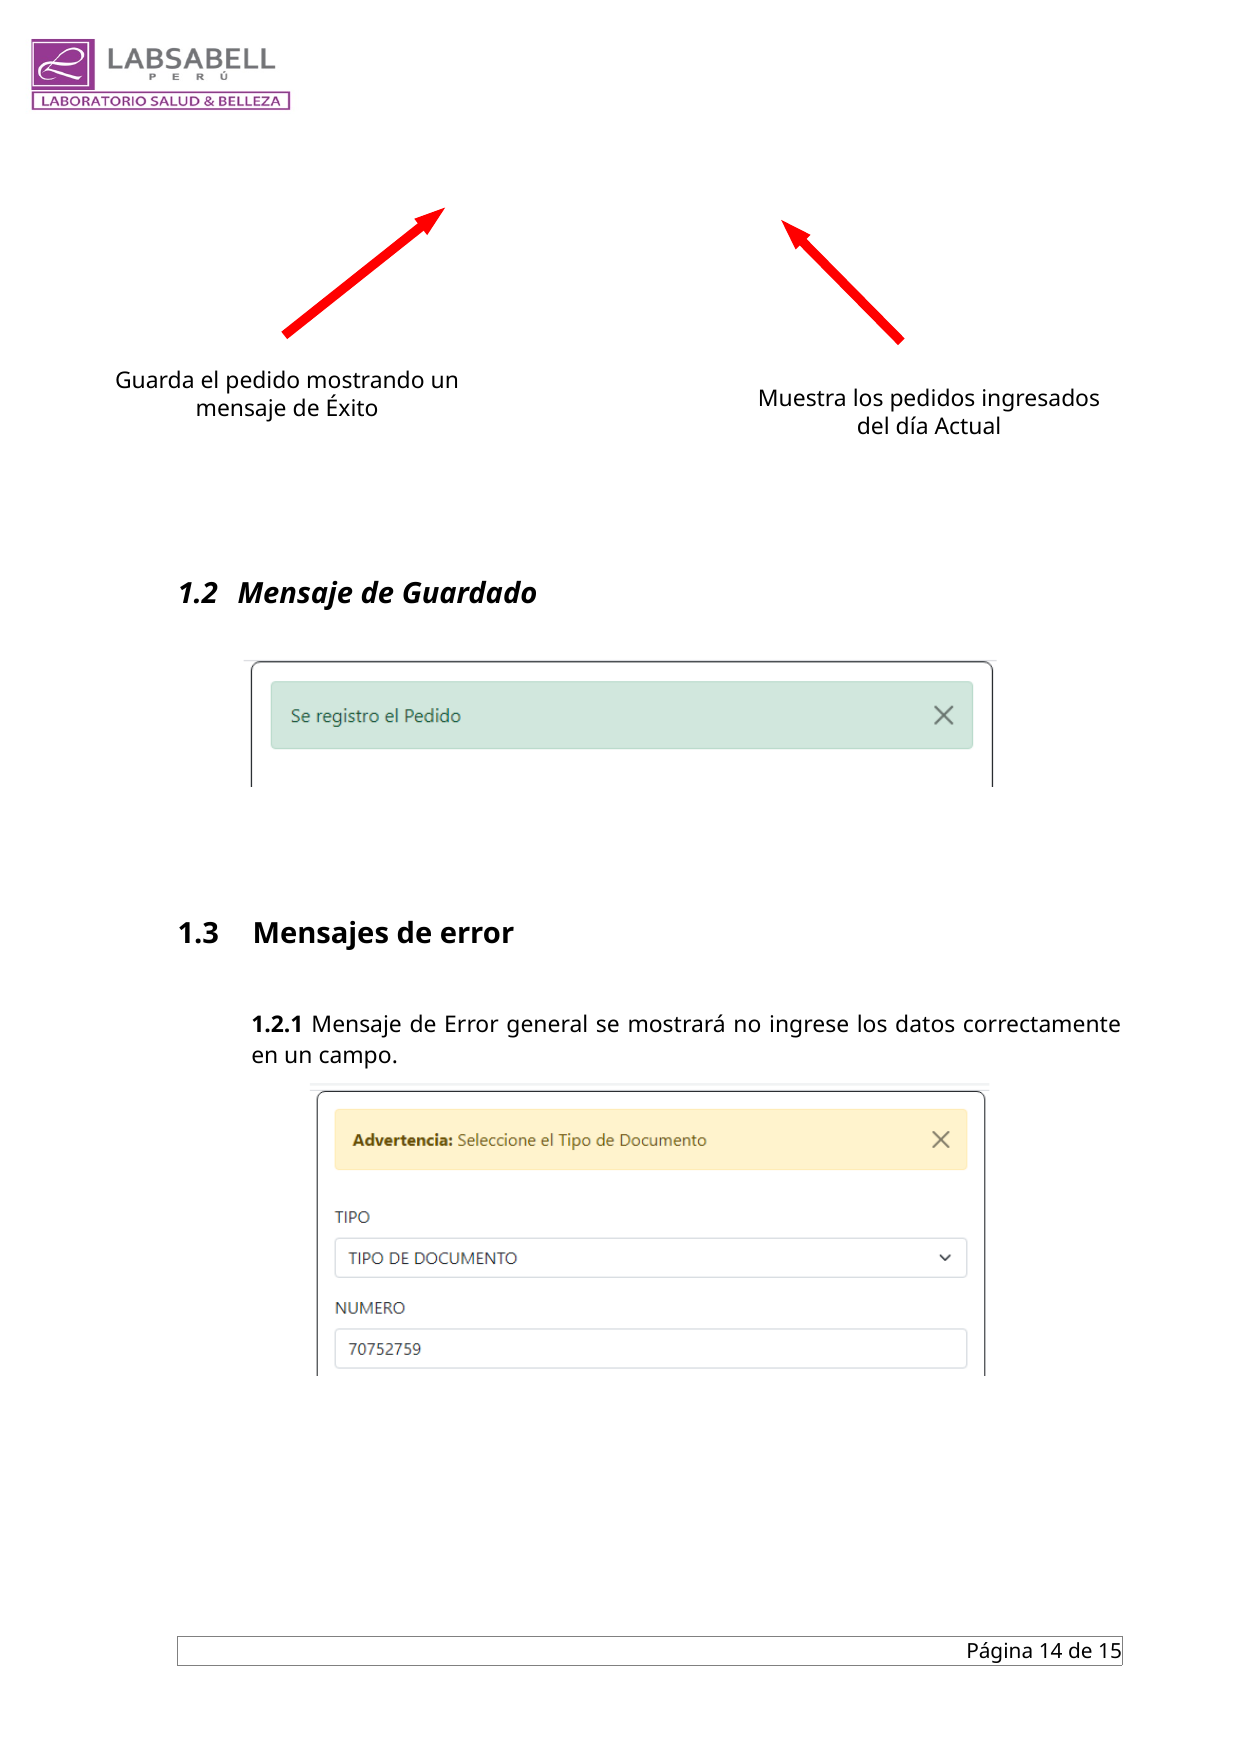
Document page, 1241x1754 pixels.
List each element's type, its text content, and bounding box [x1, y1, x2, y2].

list Mensajes de error [177, 912, 1122, 952]
text 1.2.1 Mensaje de Error general se mostrará no ingrese los datos correctamente en un campo. [251, 1008, 1122, 1070]
subtitle Mensaje de Guardado [177, 572, 1122, 612]
